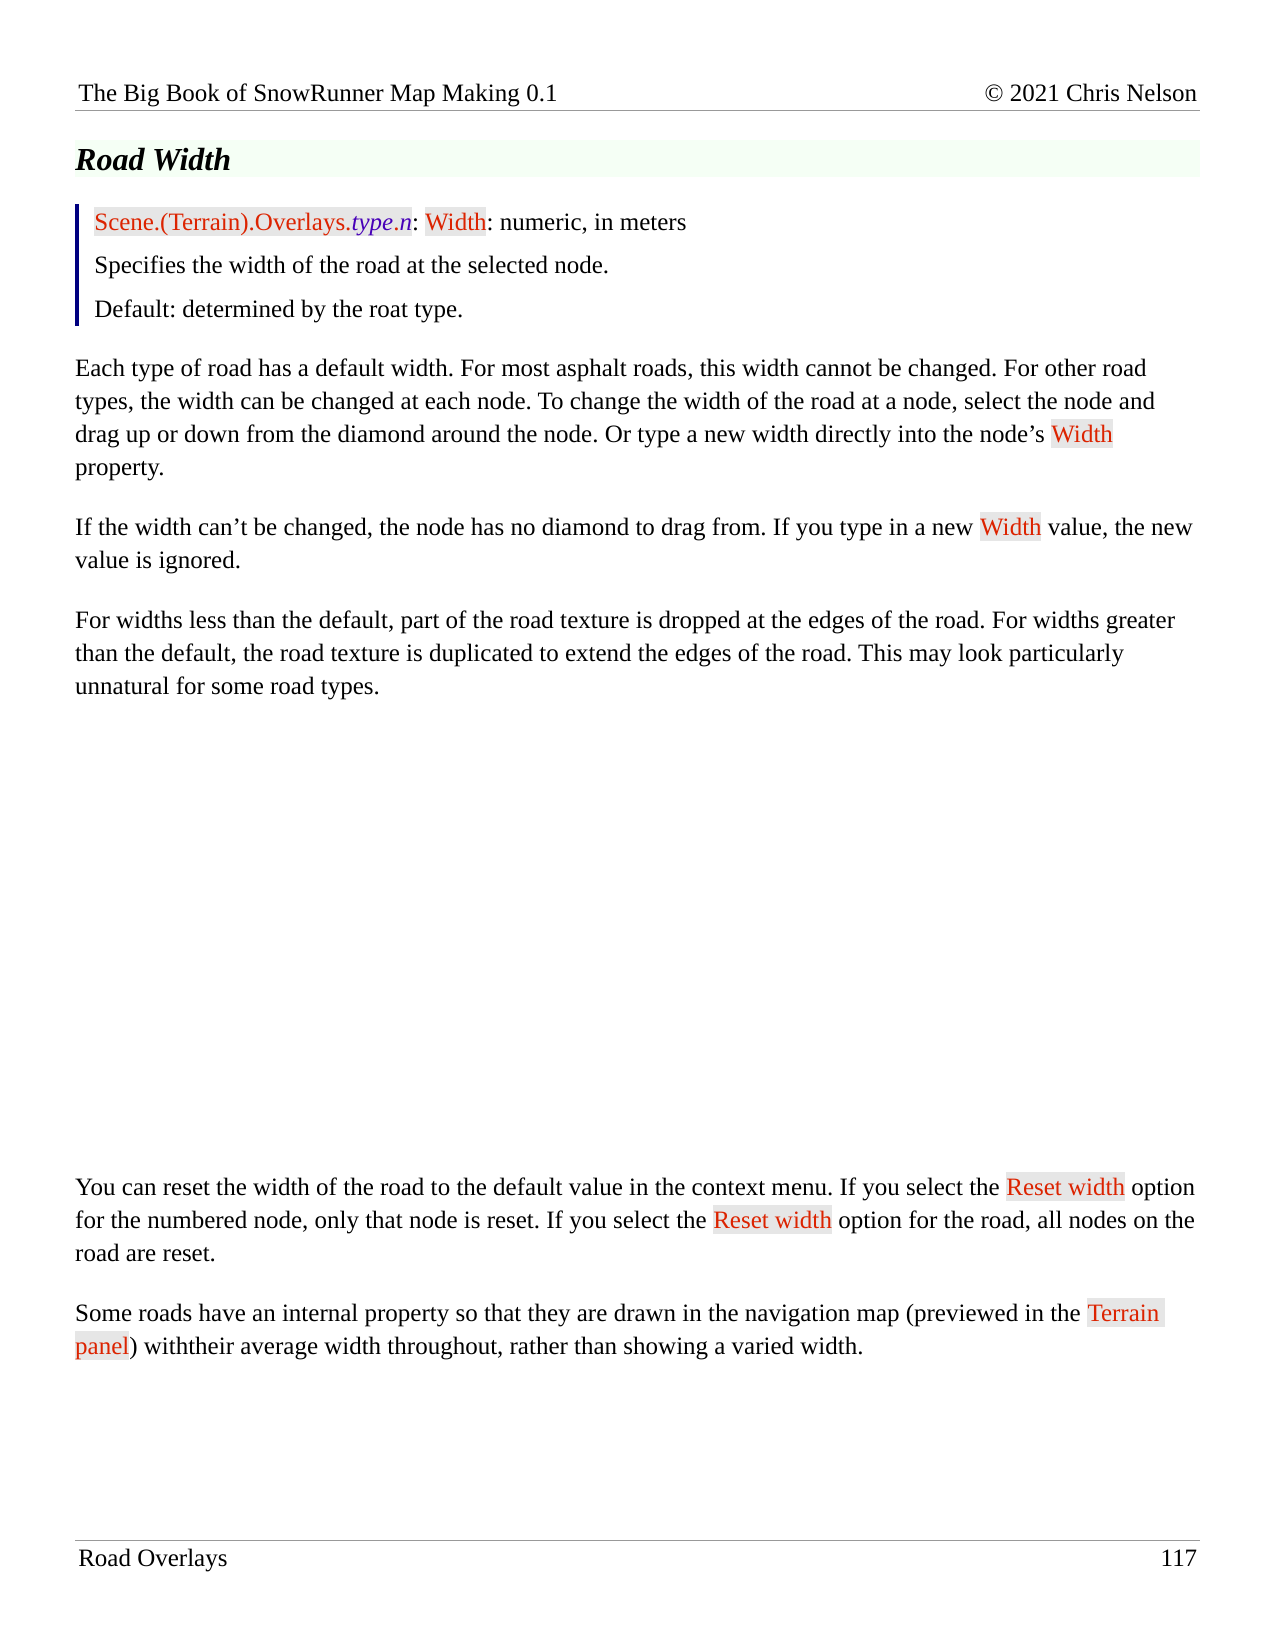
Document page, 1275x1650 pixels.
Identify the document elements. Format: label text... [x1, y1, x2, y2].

text If the width can’t be changed, the node has no diamond to drag from. If you type in a new Width value, the new value is ignored. [75, 512, 1200, 574]
text Specifies the width of the road at the selected node. [79, 247, 1200, 279]
subtitle Road Width [75, 140, 1200, 177]
text Each type of road has a default width. For most asphalt roads, this width cannot be changed. For other road types, the width can be changed at each node. To change the width of the road at a node, select the node and drag up or down from the diamond around the node. Or type a new width directly into the node’s Width property. [75, 353, 1200, 481]
text For widths less than the default, part of the road texture is dropped at the edges of the road. For widths greater than the default, the road texture is duplicated to extend the edges of the road. This may look particularly unnatural for some road types. [75, 605, 1200, 700]
text Default: determined by the roat type. [79, 291, 1200, 326]
text You can reset the width of the road to the default value in the context menu. If you select the Reset width option for the numbered node, only that node is reset. If you select the Reset width option for the road, all nodes on the road are reset. [75, 1172, 1200, 1267]
text Some roads have an internal property so that they are drawn in the navigation map (previewed in the Terrain panel) withtheir average width throughout, rather than showing a varied width. [75, 1298, 1200, 1360]
text Scene.(Terrain).Overlays.type.n: Width: numeric, in meters [79, 204, 1200, 236]
